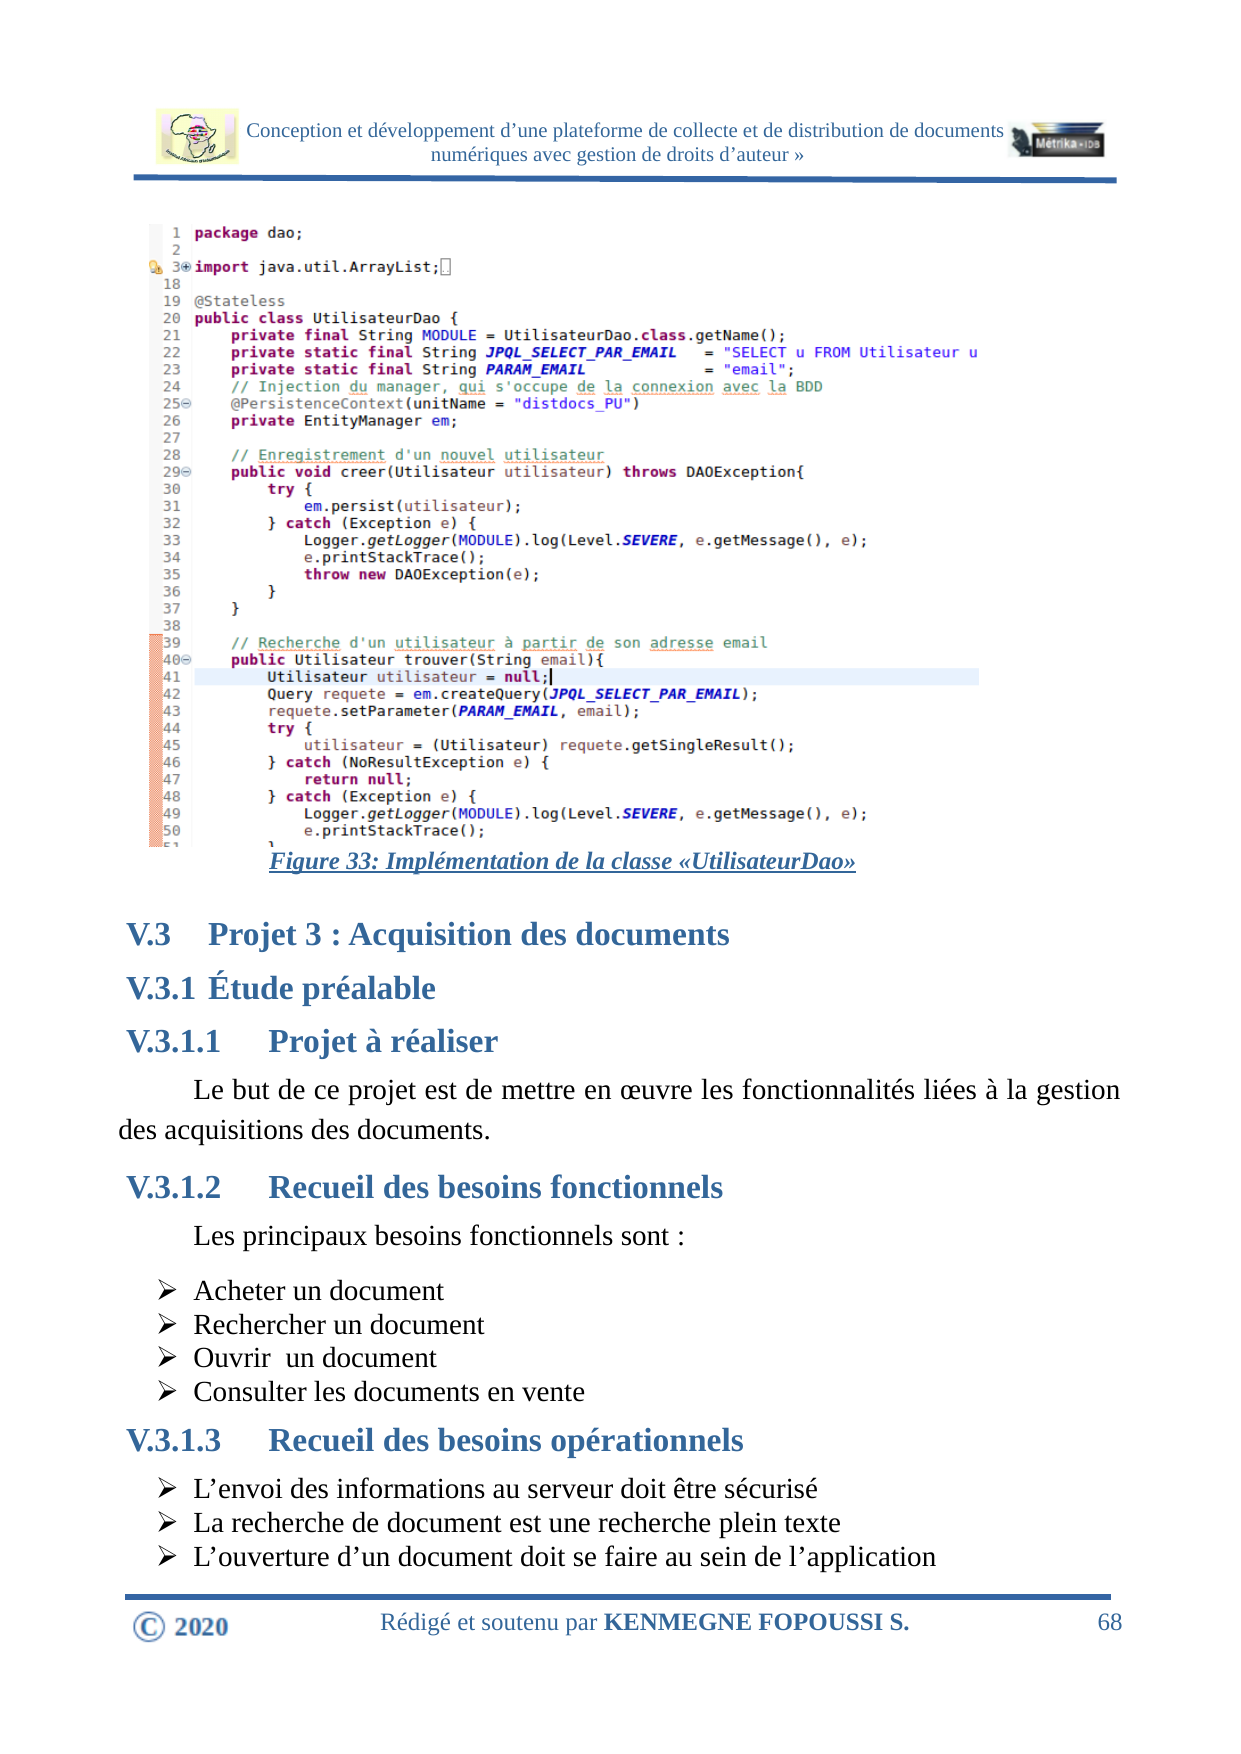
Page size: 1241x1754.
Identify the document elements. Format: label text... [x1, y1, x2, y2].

list Acheter un document [156, 1273, 1122, 1307]
subtitle Étude préalable [118, 968, 1122, 1006]
subtitle Recueil des besoins opérationnels [118, 1420, 1122, 1459]
picture [126, 1604, 231, 1647]
subtitle Projet à réaliser [118, 1021, 1122, 1060]
list Consulter les documents en vente [156, 1374, 1122, 1408]
list L’envoi des informations au serveur doit être sécurisé [156, 1471, 1122, 1505]
subtitle Projet 3 : Acquisition des documents [118, 914, 1122, 953]
text Figure 33: Implémentation de la classe «UtilisateurDao» [132, 847, 996, 875]
list Ouvrir un document [156, 1341, 1122, 1374]
picture [154, 107, 241, 166]
list La recherche de document est une recherche plein texte [156, 1505, 1122, 1539]
picture [148, 223, 979, 847]
text Les principaux besoins fonctionnels sont : [118, 1218, 1122, 1252]
list Rechercher un document [156, 1307, 1122, 1341]
picture [1003, 116, 1109, 160]
list L’ouverture d’un document doit se faire au sein de l’application [156, 1539, 1122, 1572]
subtitle Recueil des besoins fonctionnels [118, 1167, 1122, 1206]
text Le but de ce projet est de mettre en œuvre les fonctionnalités liées à la gestion des acquisitions des documents. [118, 1072, 1122, 1146]
